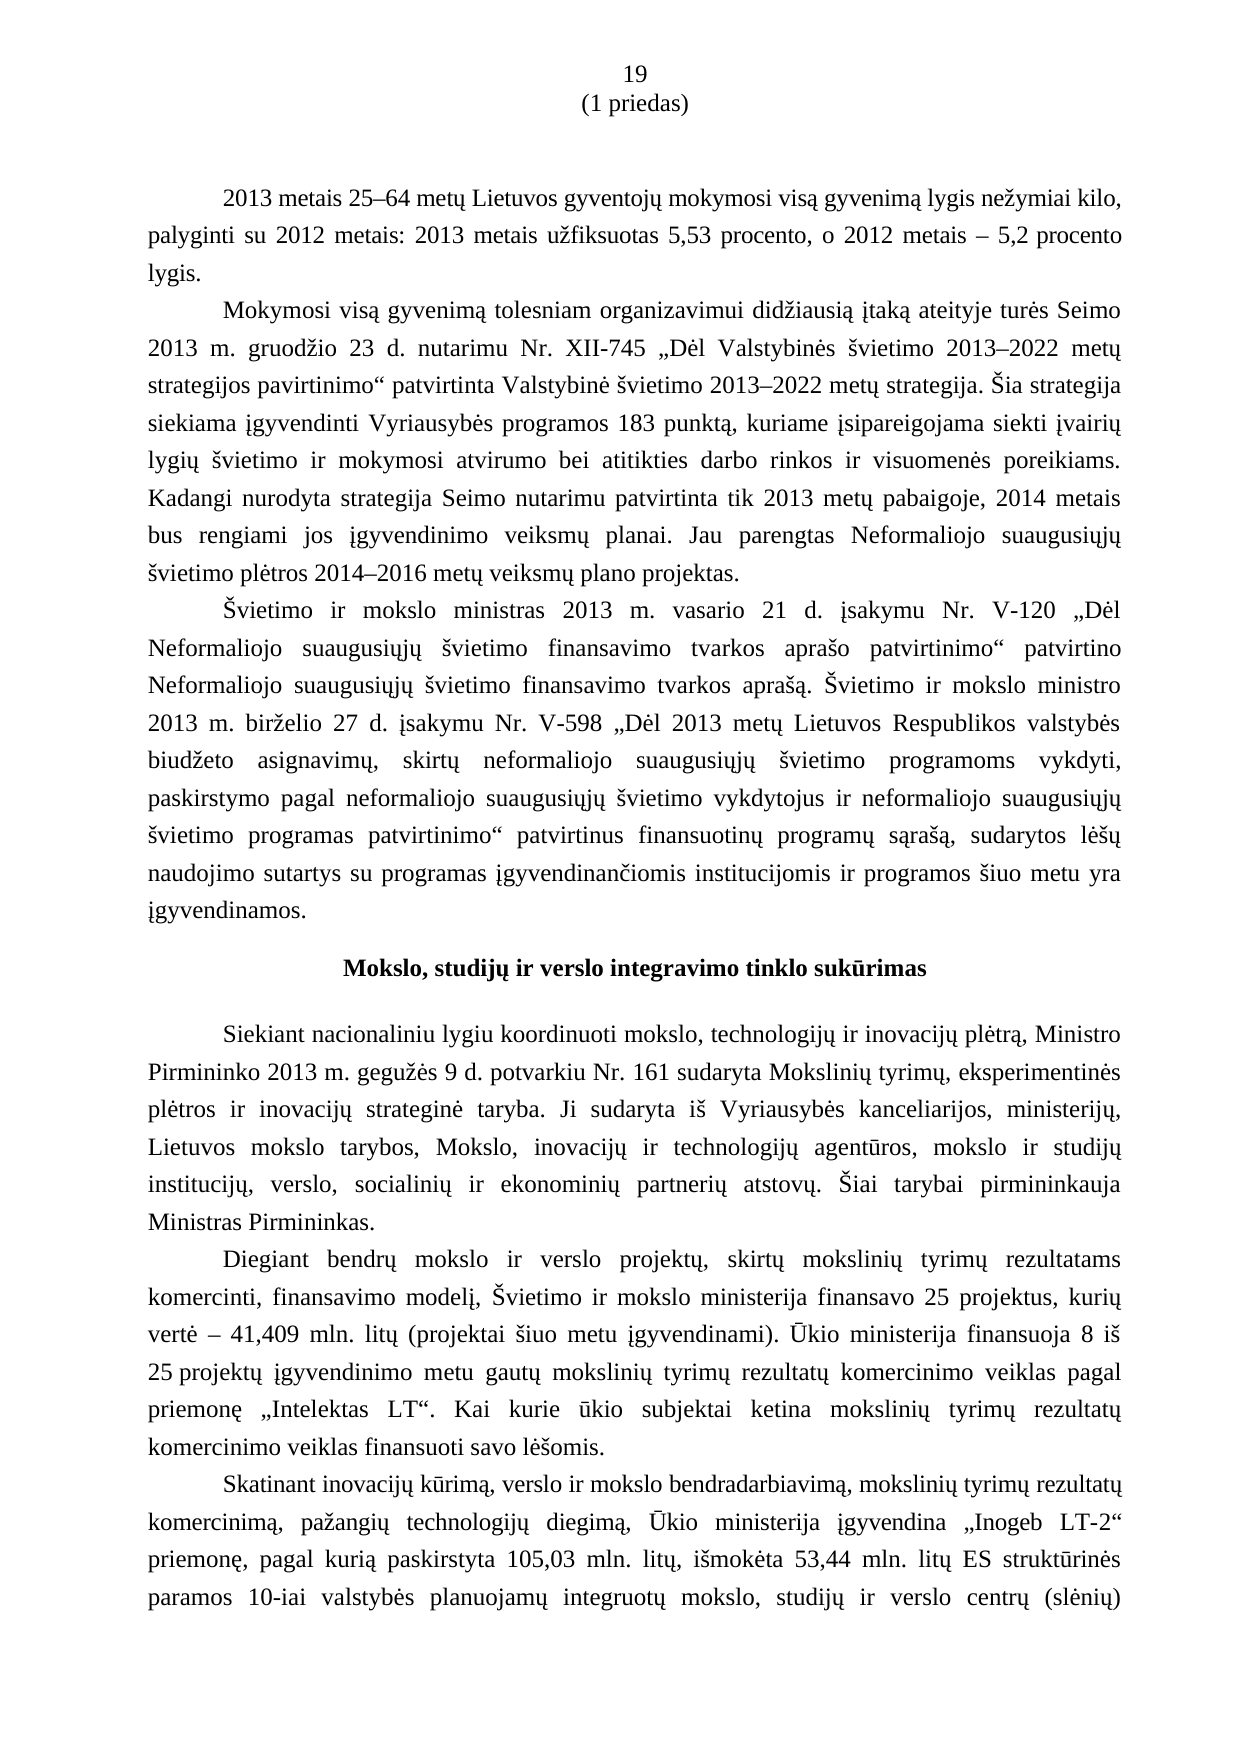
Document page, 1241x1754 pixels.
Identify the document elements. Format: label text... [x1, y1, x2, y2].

text Švietimo ir mokslo ministras 2013 m. vasario 21 d. įsakymu Nr. V-120 „Dėl Neformaliojo suaugusiųjų švietimo finansavimo tvarkos aprašo patvirtinimo“ patvirtino Neformaliojo suaugusiųjų švietimo finansavimo tvarkos aprašą. Švietimo ir mokslo ministro 2013 m. birželio 27 d. įsakymu Nr. V-598 „Dėl 2013 metų Lietuvos Respublikos valstybės biudžeto asignavimų, skirtų neformaliojo suaugusiųjų švietimo programoms vykdyti, paskirstymo pagal neformaliojo suaugusiųjų švietimo vykdytojus ir neformaliojo suaugusiųjų švietimo programas patvirtinimo“ patvirtinus finansuotinų programų sąrašą, sudarytos lėšų naudojimo sutartys su programas įgyvendinančiomis institucijomis ir programos šiuo metu yra įgyvendinamos. [148, 587, 1122, 924]
text Diegiant bendrų mokslo ir verslo projektų, skirtų mokslinių tyrimų rezultatams komercinti, finansavimo modelį, Švietimo ir mokslo ministerija finansavo 25 projektus, kurių vertė – 41,409 mln. litų (projektai šiuo metu įgyvendinami). Ūkio ministerija finansuoja 8 iš 25 projektų įgyvendinimo metu gautų mokslinių tyrimų rezultatų komercinimo veiklas pagal priemonę „Intelektas LT“. Kai kurie ūkio subjektai ketina mokslinių tyrimų rezultatų komercinimo veiklas finansuoti savo lėšomis. [148, 1235, 1122, 1460]
text Mokslo, studijų ir verslo integravimo tinklo sukūrimas [148, 953, 1122, 982]
text Skatinant inovacijų kūrimą, verslo ir mokslo bendradarbiavimą, mokslinių tyrimų rezultatų komercinimą, pažangių technologijų diegimą, Ūkio ministerija įgyvendina „Inogeb LT-2“ priemonę, pagal kurią paskirstyta 105,03 mln. litų, išmokėta 53,44 mln. litų ES struktūrinės paramos 10-iai valstybės planuojamų integruotų mokslo, studijų ir verslo centrų (slėnių) [148, 1460, 1122, 1610]
text 2013 metais 25–64 metų Lietuvos gyventojų mokymosi visą gyvenimą lygis nežymiai kilo, palyginti su 2012 metais: 2013 metais užfiksuotas 5,53 procento, o 2012 metais – 5,2 procento lygis. [148, 174, 1122, 287]
text Mokymosi visą gyvenimą tolesniam organizavimui didžiausią įtaką ateityje turės Seimo 2013 m. gruodžio 23 d. nutarimu Nr. XII-745 „Dėl Valstybinės švietimo 2013–2022 metų strategijos pavirtinimo“ patvirtinta Valstybinė švietimo 2013–2022 metų strategija. Šia strategija siekiama įgyvendinti Vyriausybės programos 183 punktą, kuriame įsipareigojama siekti įvairių lygių švietimo ir mokymosi atvirumo bei atitikties darbo rinkos ir visuomenės poreikiams. Kadangi nurodyta strategija Seimo nutarimu patvirtinta tik 2013 metų pabaigoje, 2014 metais bus rengiami jos įgyvendinimo veiksmų planai. Jau parengtas Neformaliojo suaugusiųjų švietimo plėtros 2014–2016 metų veiksmų plano projektas. [148, 287, 1122, 587]
text Siekiant nacionaliniu lygiu koordinuoti mokslo, technologijų ir inovacijų plėtrą, Ministro Pirmininko 2013 m. gegužės 9 d. potvarkiu Nr. 161 sudaryta Mokslinių tyrimų, eksperimentinės plėtros ir inovacijų strateginė taryba. Ji sudaryta iš Vyriausybės kanceliarijos, ministerijų, Lietuvos mokslo tarybos, Mokslo, inovacijų ir technologijų agentūros, mokslo ir studijų institucijų, verslo, socialinių ir ekonominių partnerių atstovų. Šiai tarybai pirmininkauja Ministras Pirmininkas. [148, 1010, 1122, 1235]
